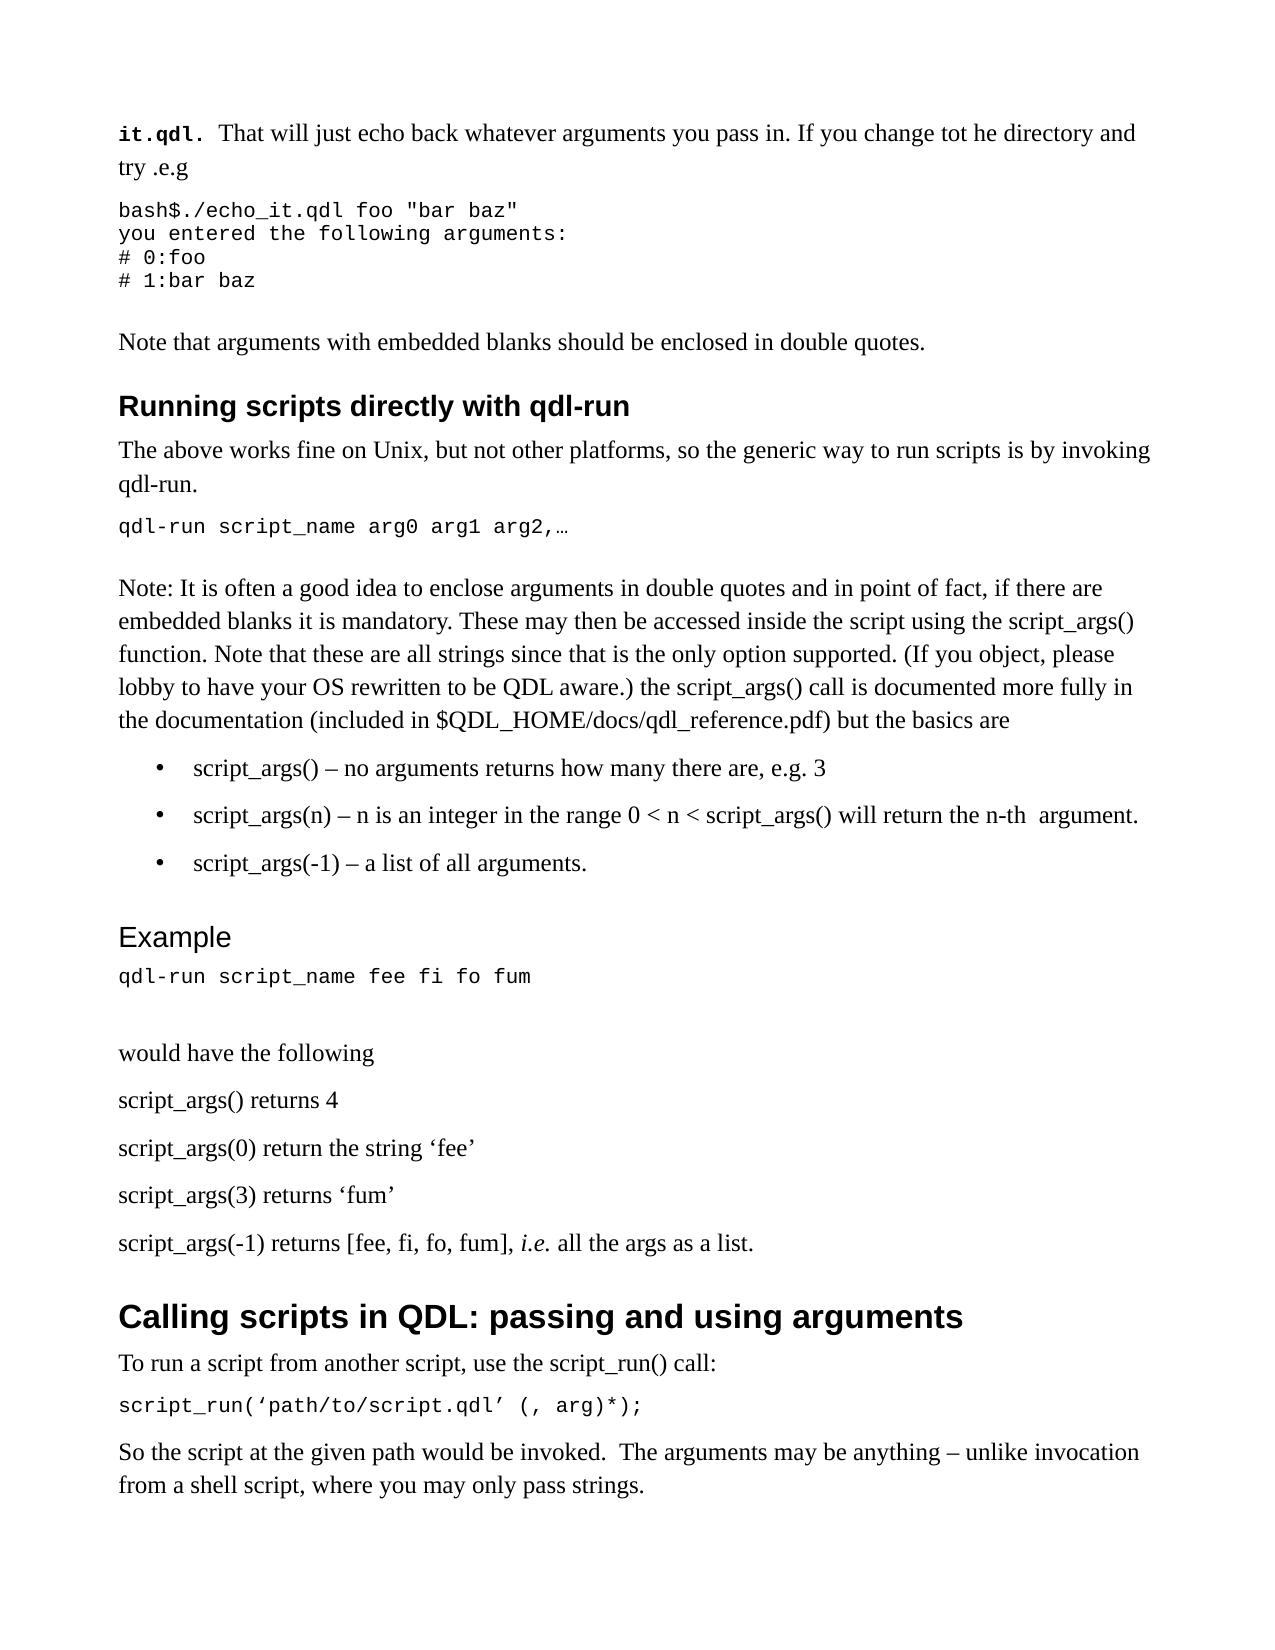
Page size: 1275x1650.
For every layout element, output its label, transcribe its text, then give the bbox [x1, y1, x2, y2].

list script_args(n) – n is an integer in the range 0 < n < script_args() will return the n-th argument. [156, 800, 1157, 829]
text it.qdl. That will just echo back whatever arguments you pass in. If you change tot he directory and try .e.g [118, 118, 1157, 181]
list script_args() – no arguments returns how many there are, e.g. 3 [156, 753, 1157, 781]
text script_args(0) return the string ‘fee’ [118, 1133, 1157, 1162]
text Note: It is often a good idea to enclose arguments in double quotes and in point of fact, if there are embedded blanks it is mandatory. These may then be accessed inside the script using the script_args() function. Note that these are all strings since that is the only option supported. (If you object, please lobby to have your OS rewritten to be QDL aware.) the script_args() call is documented more fully in the documentation (included in $QDL_HOME/docs/qdl_reference.pdf) but the basics are [118, 540, 1157, 734]
subtitle Example [118, 920, 1157, 954]
text qdl-run script_name fee fi fo fum [118, 966, 1157, 990]
subtitle Calling scripts in QDL: passing and using arguments [118, 1297, 1157, 1335]
text # 1:bar baz [118, 271, 1157, 294]
text Note that arguments with embedded blanks should be enclosed in double quotes. [118, 294, 1157, 356]
text you entered the following arguments: [118, 223, 1157, 247]
text So the script at the given path would be invoked. The arguments may be anything – unlike invocation from a shell script, where you may only pass strings. [118, 1437, 1157, 1499]
text The above works fine on Unix, but not other platforms, so the generic way to run scripts is by invoking qdl-run. [118, 436, 1157, 497]
text script_args() returns 4 [118, 1085, 1157, 1114]
text script_args(-1) returns [fee, fi, fo, fum], i.e. all the args as a list. [118, 1228, 1157, 1257]
text qdl-run script_name arg0 arg1 arg2,… [118, 516, 1157, 540]
text script_run(‘path/to/script.qdl’ (, arg)*); [118, 1395, 1157, 1419]
text bash$./echo_it.qdl foo "bar baz" [118, 199, 1157, 223]
text # 0:foo [118, 247, 1157, 271]
list script_args(-1) – a list of all arguments. [156, 848, 1157, 877]
text would have the following [118, 1038, 1157, 1066]
text To run a script from another script, use the script_run() call: [118, 1348, 1157, 1376]
subtitle Running scripts directly with qdl-run [118, 389, 1157, 423]
text script_args(3) returns ‘fum’ [118, 1181, 1157, 1209]
